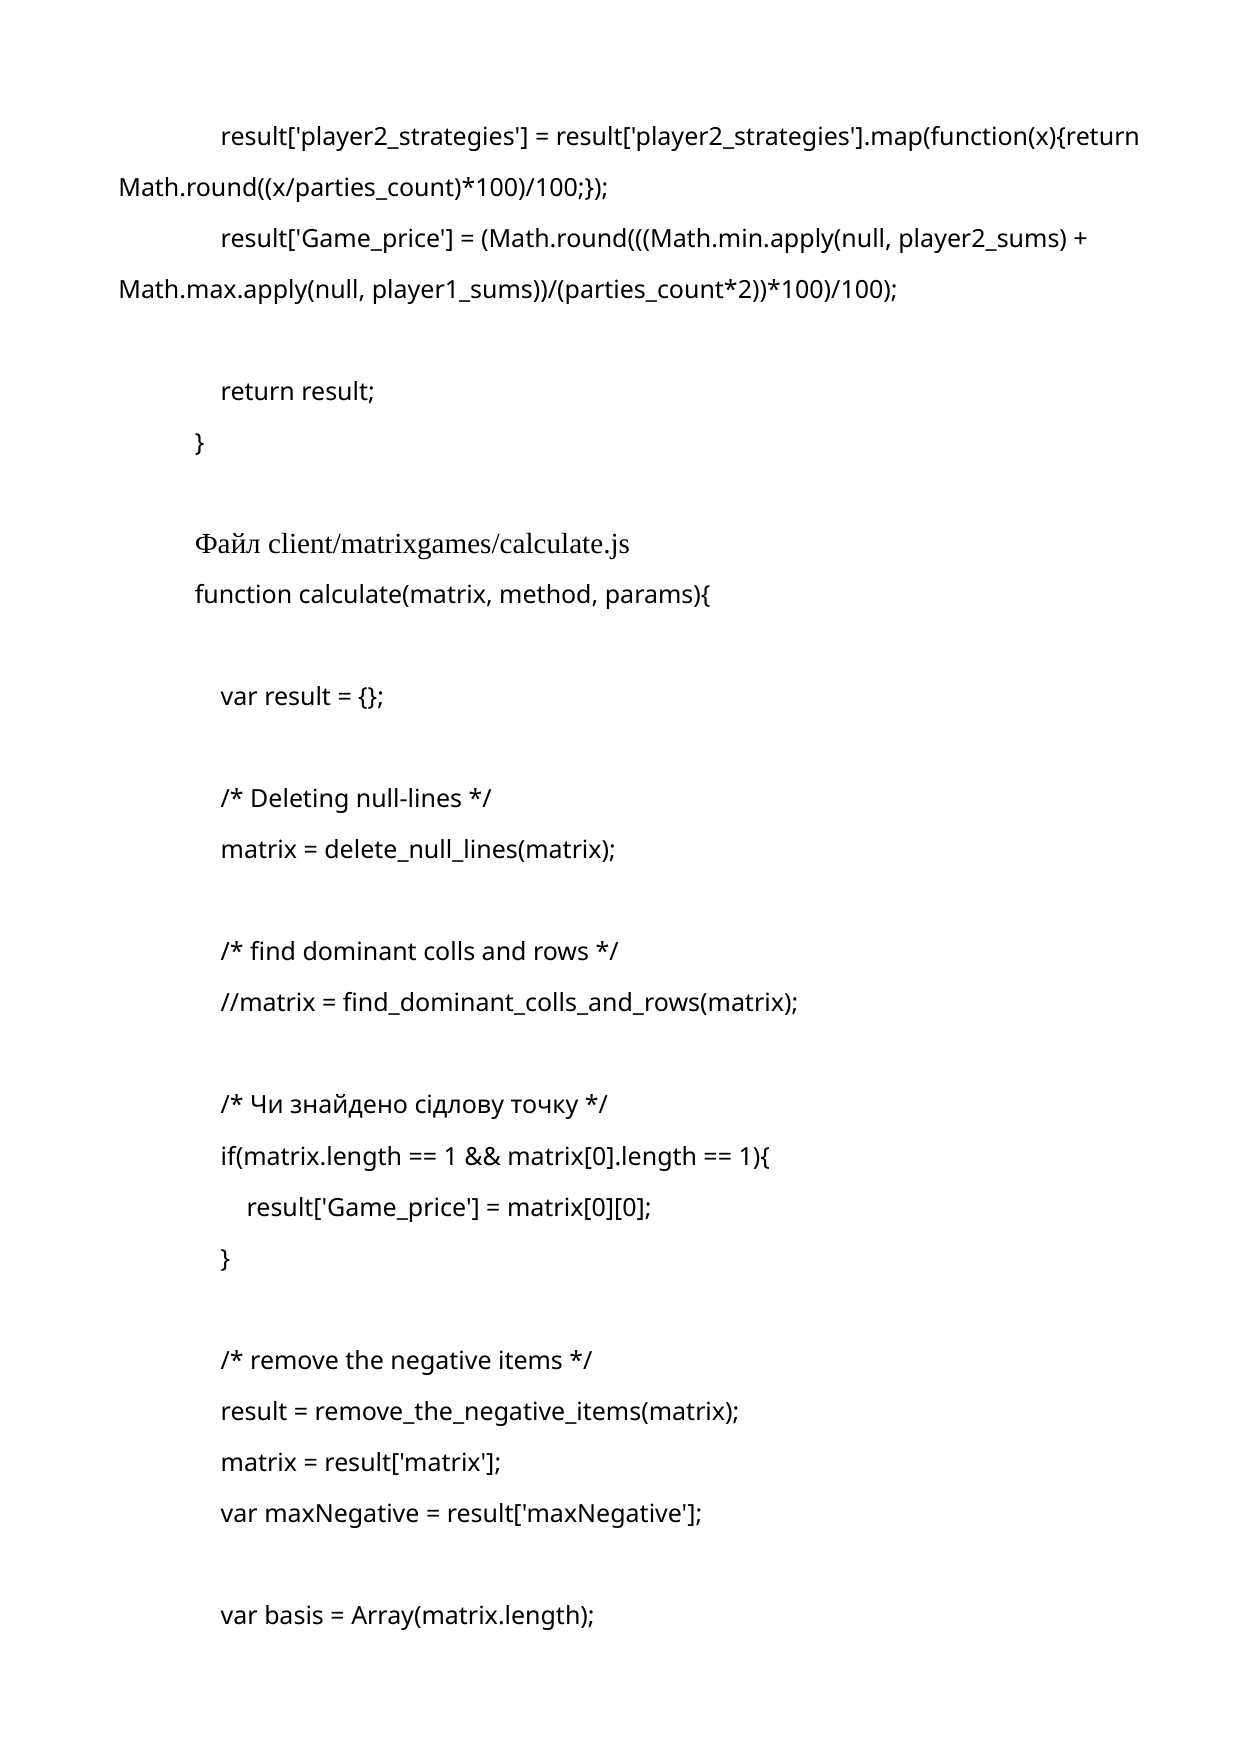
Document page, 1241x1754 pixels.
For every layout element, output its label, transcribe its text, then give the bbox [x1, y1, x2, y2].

text if(matrix.length == 1 && matrix[0].length == 1){ [118, 1138, 1181, 1172]
text result['Game_price'] = matrix[0][0]; [118, 1189, 1181, 1223]
text /* Deleting null-lines */ [118, 781, 1181, 815]
text matrix = delete_null_lines(matrix); [118, 832, 1181, 866]
text //matrix = find_dominant_colls_and_rows(matrix); [118, 985, 1181, 1019]
text var basis = Array(matrix.length); [118, 1598, 1181, 1632]
text /* Чи знайдено сідлову точку */ [118, 1087, 1181, 1121]
text result['Game_price'] = (Math.round(((Math.min.apply(null, player2_sums) + Math.max.apply(null, player1_sums))/(parties_count*2))*100)/100); [118, 220, 1181, 305]
text result = remove_the_negative_items(matrix); [118, 1393, 1181, 1427]
text var result = {}; [118, 679, 1181, 713]
text result['player2_strategies'] = result['player2_strategies'].map(function(x){return Math.round((x/parties_count)*100)/100;}); [118, 118, 1181, 203]
text } [118, 424, 1181, 458]
text Файл client/matrixgames/calculate.js [118, 526, 1181, 560]
text var maxNegative = result['maxNegative']; [118, 1496, 1181, 1529]
text } [118, 1240, 1181, 1274]
text function calculate(matrix, method, params){ [118, 577, 1181, 611]
text matrix = result['matrix']; [118, 1444, 1181, 1478]
text return result; [118, 373, 1181, 407]
text /* find dominant colls and rows */ [118, 934, 1181, 968]
text /* remove the negative items */ [118, 1342, 1181, 1376]
